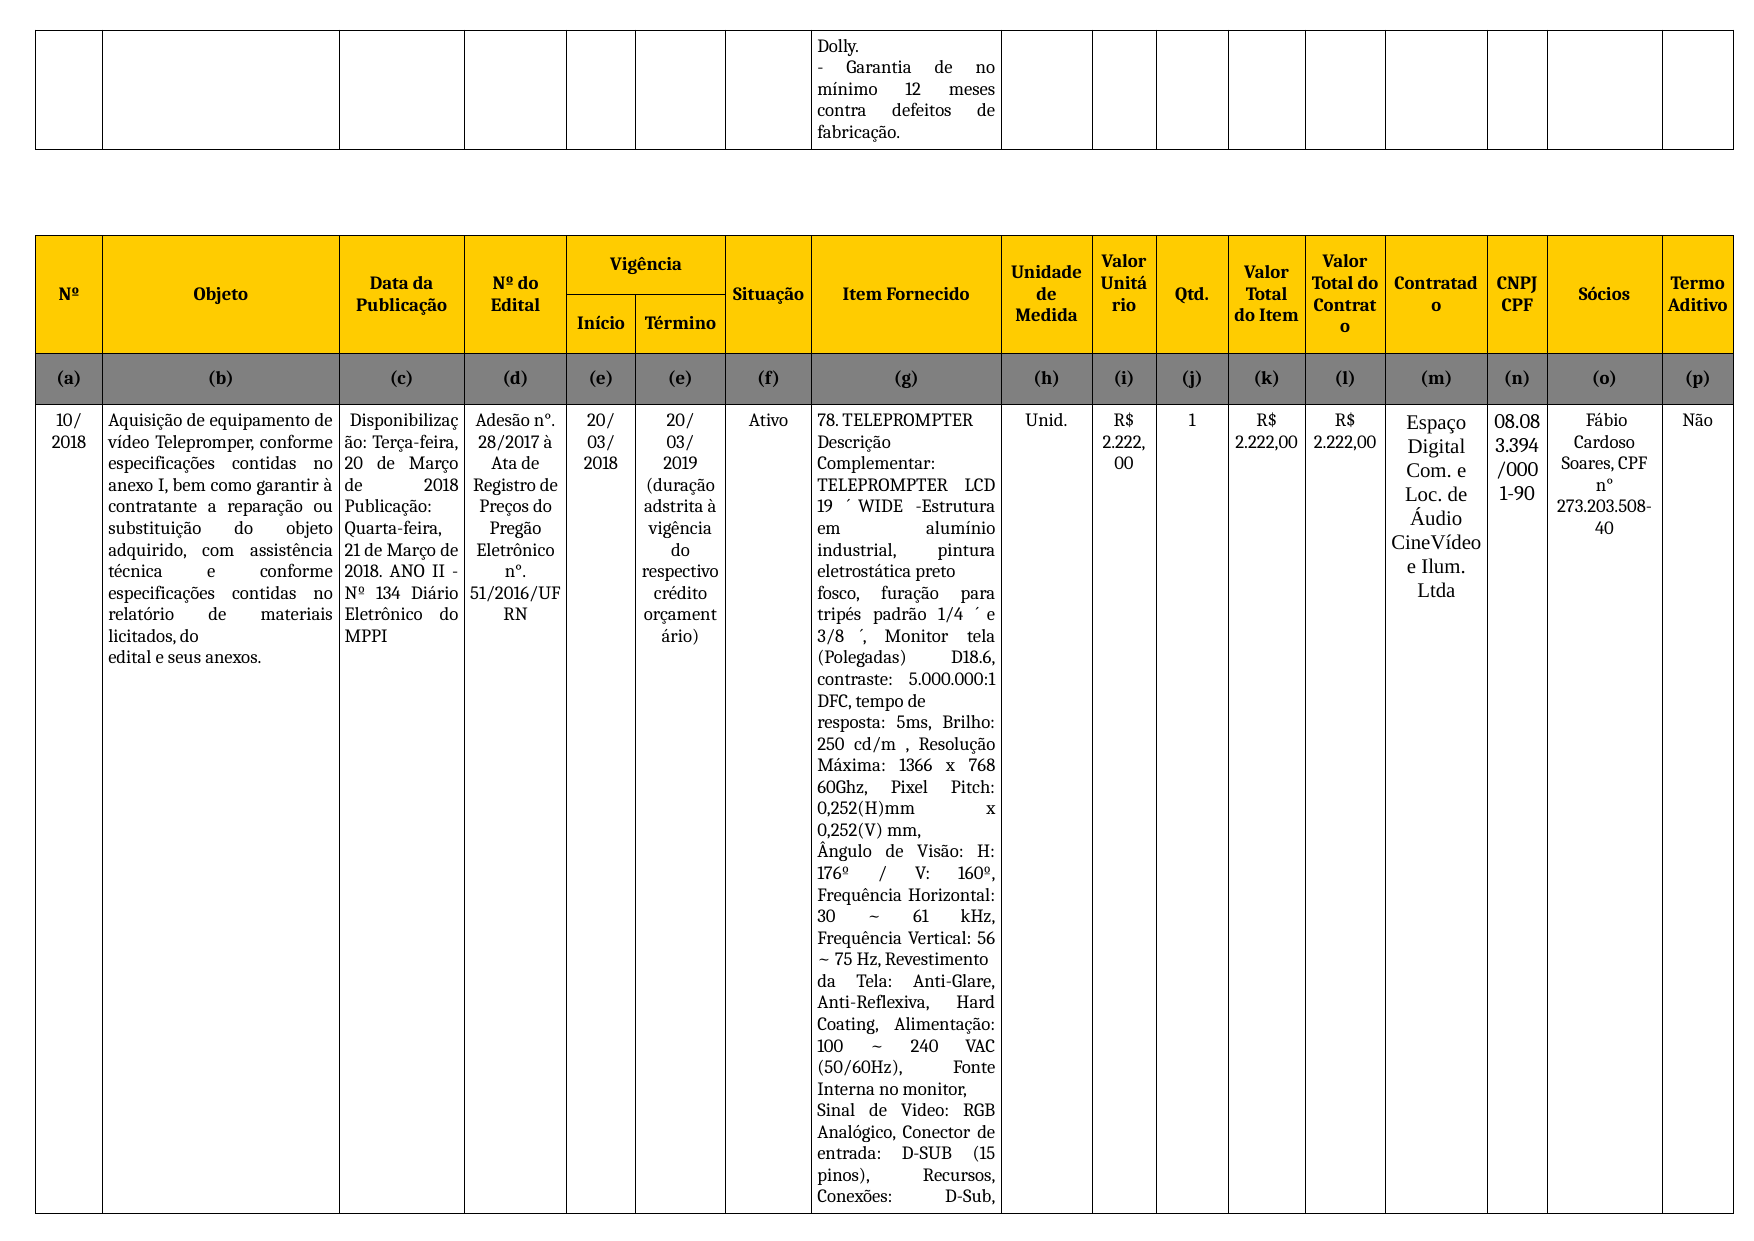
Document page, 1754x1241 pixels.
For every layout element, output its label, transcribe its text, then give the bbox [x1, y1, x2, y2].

table_cell (p) [1663, 354, 1733, 404]
table_cell R$ 2.222,00 [1229, 405, 1305, 1213]
table_header Situação [726, 236, 811, 353]
table_header Objeto [103, 236, 339, 353]
table_cell Disponibilização: Terça-feira, 20 de Março de 2018 Publicação: Quarta-feira, 21 de Março de 2018. ANO II - Nº 134 Diário Eletrônico do MPPI [340, 405, 464, 1213]
table_cell (a) [36, 354, 102, 404]
table_cell Aquisição de equipamento de vídeo Telepromper, conforme especificações contidas no anexo I, bem como garantir à contratante a reparação ou substituição do objeto adquirido, com assistência técnica e conforme especificações contidas no relatório de materiais licitados, do edital e seus anexos. [103, 405, 339, 1213]
table_cell (k) [1229, 354, 1305, 404]
table_header Valor Unitário [1093, 236, 1156, 353]
table_cell [1157, 31, 1228, 149]
table_header Vigência [567, 236, 725, 294]
table_cell Adesão n°. 28/2017 à Ata de Registro de Preços do Pregão Eletrônico n°. 51/2016/UFRN [465, 405, 566, 1213]
table_cell [636, 31, 725, 149]
table_cell [1002, 31, 1092, 149]
table_cell R$ 2.222,00 [1306, 405, 1385, 1213]
table_cell (n) [1488, 354, 1547, 404]
table_cell (m) [1386, 354, 1487, 404]
table_header Nº do Edital [465, 236, 566, 353]
table_cell [465, 31, 566, 149]
table_cell [1663, 31, 1733, 149]
table_cell Fábio Cardoso Soares, CPF n° 273.203.508-40 [1548, 405, 1662, 1213]
table_header Valor Total do Contrato [1306, 236, 1385, 353]
table_cell 08.083.394/0001-90 [1488, 405, 1547, 1213]
table_cell [1386, 31, 1487, 149]
table_cell Dolly. - Garantia de no mínimo 12 meses contra defeitos de fabricação. [812, 31, 1001, 149]
table_header Unidade de Medida [1002, 236, 1092, 353]
table_cell R$ 2.222,00 [1093, 405, 1156, 1213]
table_cell [1306, 31, 1385, 149]
table_header Contratado [1386, 236, 1487, 353]
table_header CNPJ CPF [1488, 236, 1547, 353]
table_cell (o) [1548, 354, 1662, 404]
table_cell [36, 31, 102, 149]
table_cell (g) [812, 354, 1001, 404]
table_cell (j) [1157, 354, 1228, 404]
table_header Data da Publicação [340, 236, 464, 353]
table_cell Ativo [726, 405, 811, 1213]
table_cell Espaço Digital Com. e Loc. de Áudio CineVídeo e Ilum. Ltda [1386, 405, 1487, 1213]
table_cell 78. TELEPROMPTER Descrição Complementar: TELEPROMPTER LCD 19 ́ WIDE -Estrutura em alumínio industrial, pintura eletrostática preto fosco, furação para tripés padrão 1/4 ́ e 3/8 ́, Monitor tela (Polegadas) D18.6, contraste: 5.000.000:1 DFC, tempo de resposta: 5ms, Brilho: 250 cd/m , Resolução Máxima: 1366 x 768 60Ghz, Pixel Pitch: 0,252(H)mm x 0,252(V) mm, Ângulo de Visão: H: 176º / V: 160º, Frequência Horizontal: 30 ~ 61 kHz, Frequência Vertical: 56 ~ 75 Hz, Revestimento da Tela: Anti-Glare, Anti-Reflexiva, Hard Coating, Alimentação: 100 ~ 240 VAC (50/60Hz), Fonte Interna no monitor, Sinal de Video: RGB Analógico, Conector de entrada: D-SUB (15 pinos), Recursos, Conexões: D-Sub, [812, 405, 1001, 1213]
table_cell [1548, 31, 1662, 149]
table_cell Unid. [1002, 405, 1092, 1213]
table_cell (i) [1093, 354, 1156, 404]
table_cell (f) [726, 354, 811, 404]
table_cell [340, 31, 464, 149]
table_cell 20/ 03/ 2018 [567, 405, 635, 1213]
table_cell [567, 31, 635, 149]
table_header Nº [36, 236, 102, 353]
table_header Qtd. [1157, 236, 1228, 353]
table_cell [1488, 31, 1547, 149]
table_header Termo Aditivo [1663, 236, 1733, 353]
table_cell [1229, 31, 1305, 149]
table_cell (b) [103, 354, 339, 404]
table_cell (d) [465, 354, 566, 404]
table_header Sócios [1548, 236, 1662, 353]
table_cell 10/ 2018 [36, 405, 102, 1213]
table_cell (e) [636, 354, 725, 404]
table_cell [1093, 31, 1156, 149]
table_cell (c) [340, 354, 464, 404]
table_cell (e) [567, 354, 635, 404]
table_cell (h) [1002, 354, 1092, 404]
table_cell 1 [1157, 405, 1228, 1213]
table_cell [103, 31, 339, 149]
table_header Valor Total do Item [1229, 236, 1305, 353]
table_cell Início [567, 295, 635, 353]
table_cell 20/ 03/ 2019 (duração adstrita à vigência do respectivo crédito orçamentário) [636, 405, 725, 1213]
table_cell (l) [1306, 354, 1385, 404]
table_cell Término [636, 295, 725, 353]
table_cell [726, 31, 811, 149]
table_cell Não [1663, 405, 1733, 1213]
table_header Item Fornecido [812, 236, 1001, 353]
